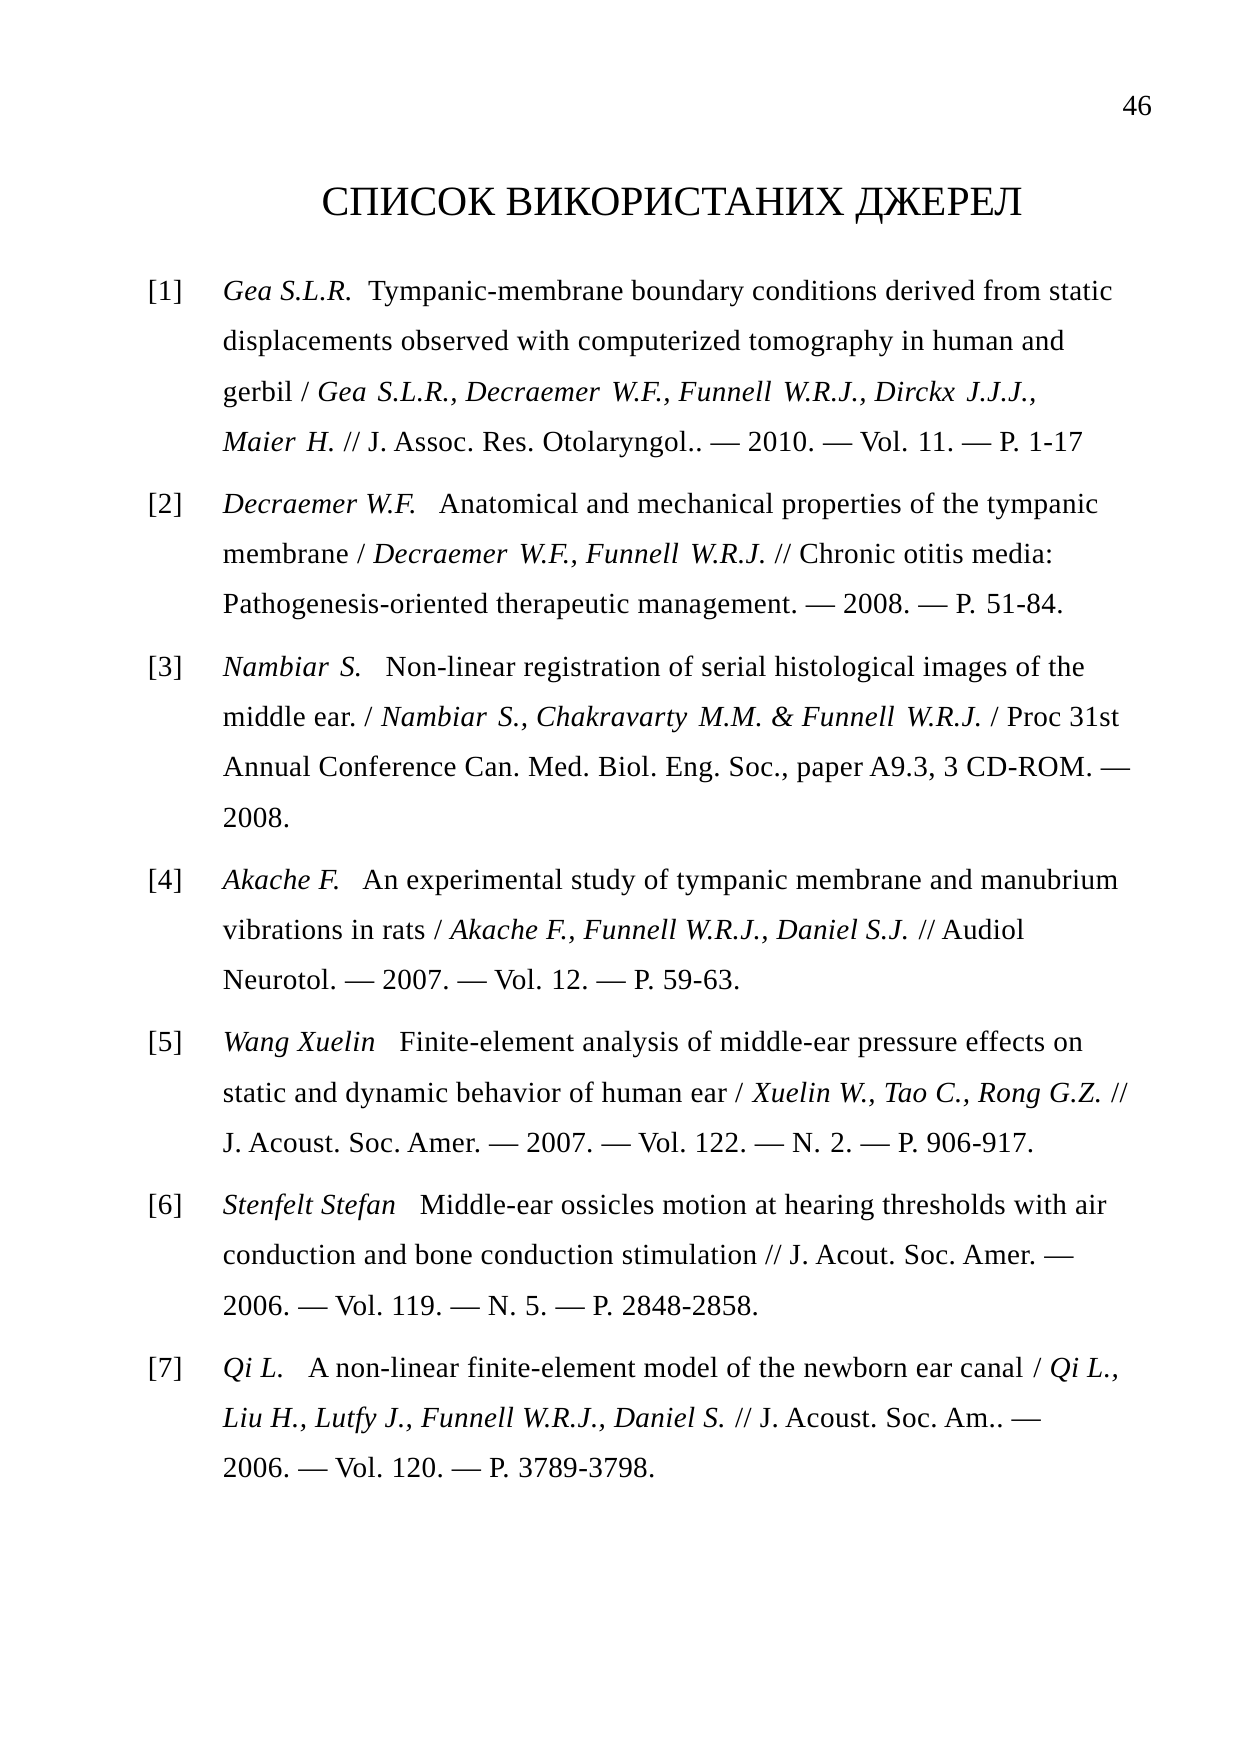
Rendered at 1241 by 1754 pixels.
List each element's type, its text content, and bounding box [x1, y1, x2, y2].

list Nambiar S. Non-linear registration of serial histological images of the middle ear. / Nambiar S., Chakravarty M.M. & Funnell W.R.J. / Proc 31st Annual Conference Can. Med. Biol. Eng. Soc., paper A9.3, 3 CD-ROM. — 2008. [148, 649, 1152, 833]
list Akache F. An experimental study of tympanic membrane and manubrium vibrations in rats / Akache F., Funnell W.R.J., Daniel S.J. // Audiol Neurotol. — 2007. — Vol. 12. — P. 59‑63. [148, 862, 1152, 996]
list Qi L. A non-linear finite-element model of the newborn ear canal / Qi L., Liu H., Lutfy J., Funnell W.R.J., Daniel S. // J. Acoust. Soc. Am.. — 2006. — Vol. 120. — P. 3789‑3798. [148, 1350, 1152, 1484]
list Decraemer W.F. Anatomical and mechanical properties of the tympanic membrane / Decraemer W.F., Funnell W.R.J. // Chronic otitis media: Pathogenesis-oriented therapeutic management. — 2008. — P. 51‑84. [148, 486, 1152, 620]
list Stenfelt Stefan Middle-ear ossicles motion at hearing thresholds with air conduction and bone conduction stimulation // J. Acout. Soc. Amer. — 2006. — Vol. 119. — N. 5. — P. 2848‑2858. [148, 1187, 1152, 1321]
subtitle Список використаних джерел [148, 176, 1152, 224]
list Gea S.L.R. Tympanic-membrane boundary conditions derived from static displacements observed with computerized tomography in human and gerbil / Gea S.L.R., Decraemer W.F., Funnell W.R.J., Dirckx J.J.J., Maier H. // J. Assoc. Res. Otolaryngol.. — 2010. — Vol. 11. — P. 1‑17 [148, 273, 1152, 457]
list Wang Xuelin Finite-element analysis of middle-ear pressure effects on static and dynamic behavior of human ear / Xuelin W., Tao C., Rong G.Z. // J. Acoust. Soc. Amer. — 2007. — Vol. 122. — N. 2. — P. 906‑917. [148, 1024, 1152, 1159]
